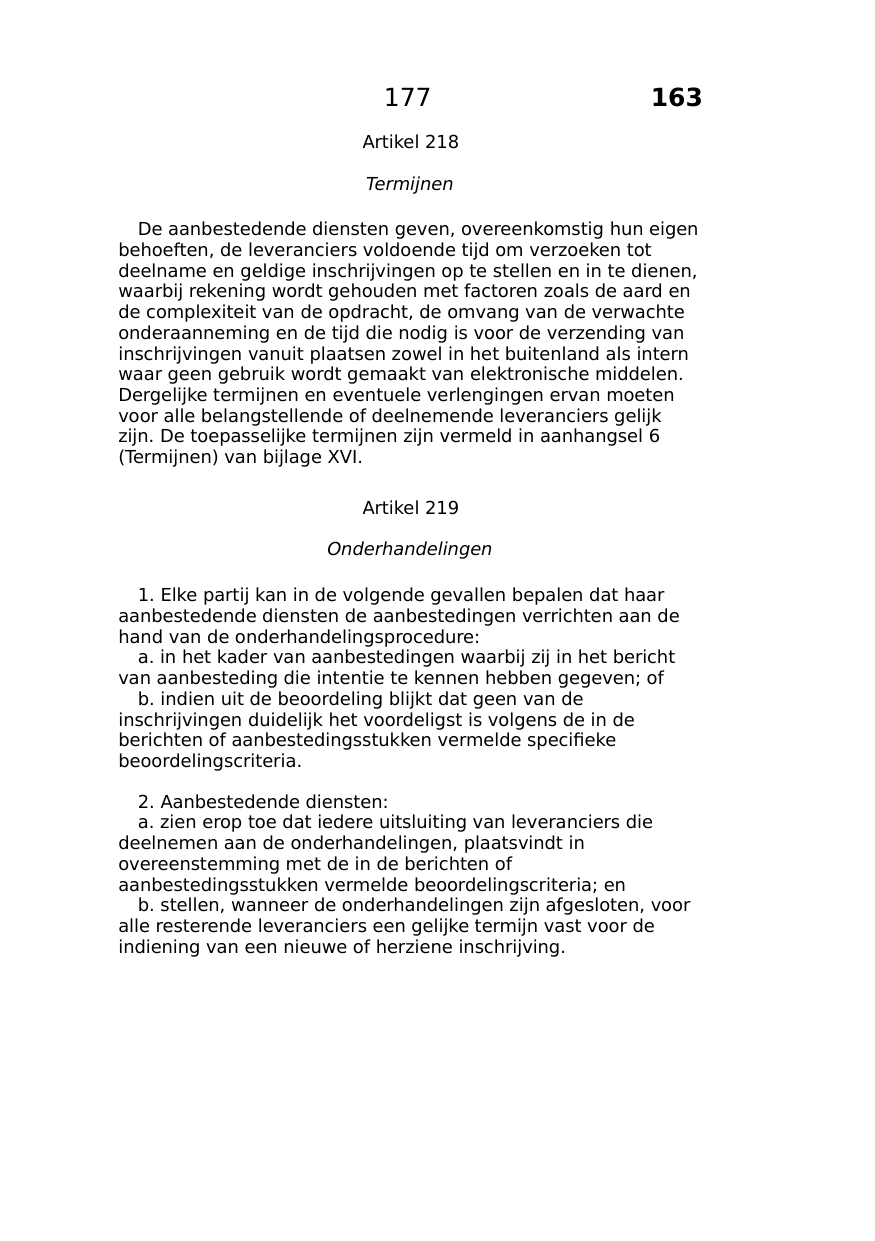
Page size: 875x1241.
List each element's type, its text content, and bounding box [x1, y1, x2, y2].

text 1. Elke partij kan in de volgende gevallen bepalen dat haar aanbestedende diensten de aanbestedingen verrichten aan de hand van de onderhandelingsprocedure: [118, 585, 703, 647]
text b. indien uit de beoordeling blijkt dat geen van de inschrijvingen duidelijk het voordeligst is volgens de in de berichten of aanbestedingsstukken vermelde specifieke beoordelingscriteria. [118, 689, 703, 772]
text 2. Aanbestedende diensten: [118, 792, 703, 812]
subtitle Artikel 218 Termijnen [118, 132, 703, 194]
text a. in het kader van aanbestedingen waarbij zij in het bericht van aanbesteding die intentie te kennen hebben gegeven; of [118, 647, 703, 689]
subtitle Artikel 219 Onderhandelingen [118, 498, 703, 560]
text b. stellen, wanneer de onderhandelingen zijn afgesloten, voor alle resterende leveranciers een gelijke termijn vast voor de indiening van een nieuwe of herziene inschrijving. [118, 895, 703, 957]
text De aanbestedende diensten geven, overeenkomstig hun eigen behoeften, de leveranciers voldoende tijd om verzoeken tot deelname en geldige inschrijvingen op te stellen en in te dienen, waarbij rekening wordt gehouden met factoren zoals de aard en de complexiteit van de opdracht, de omvang van de verwachte onderaanneming en de tijd die nodig is voor de verzending van inschrijvingen vanuit plaatsen zowel in het buitenland als intern waar geen gebruik wordt gemaakt van elektronische middelen. Dergelijke termijnen en eventuele verlengingen ervan moeten voor alle belangstellende of deelnemende leveranciers gelijk zijn. De toepasselijke termijnen zijn vermeld in aanhangsel 6 (Termijnen) van bijlage XVI. [118, 219, 703, 468]
text a. zien erop toe dat iedere uitsluiting van leveranciers die deelnemen aan de onderhandelingen, plaatsvindt in overeenstemming met de in de berichten of aanbestedingsstukken vermelde beoordelingscriteria; en [118, 812, 703, 895]
